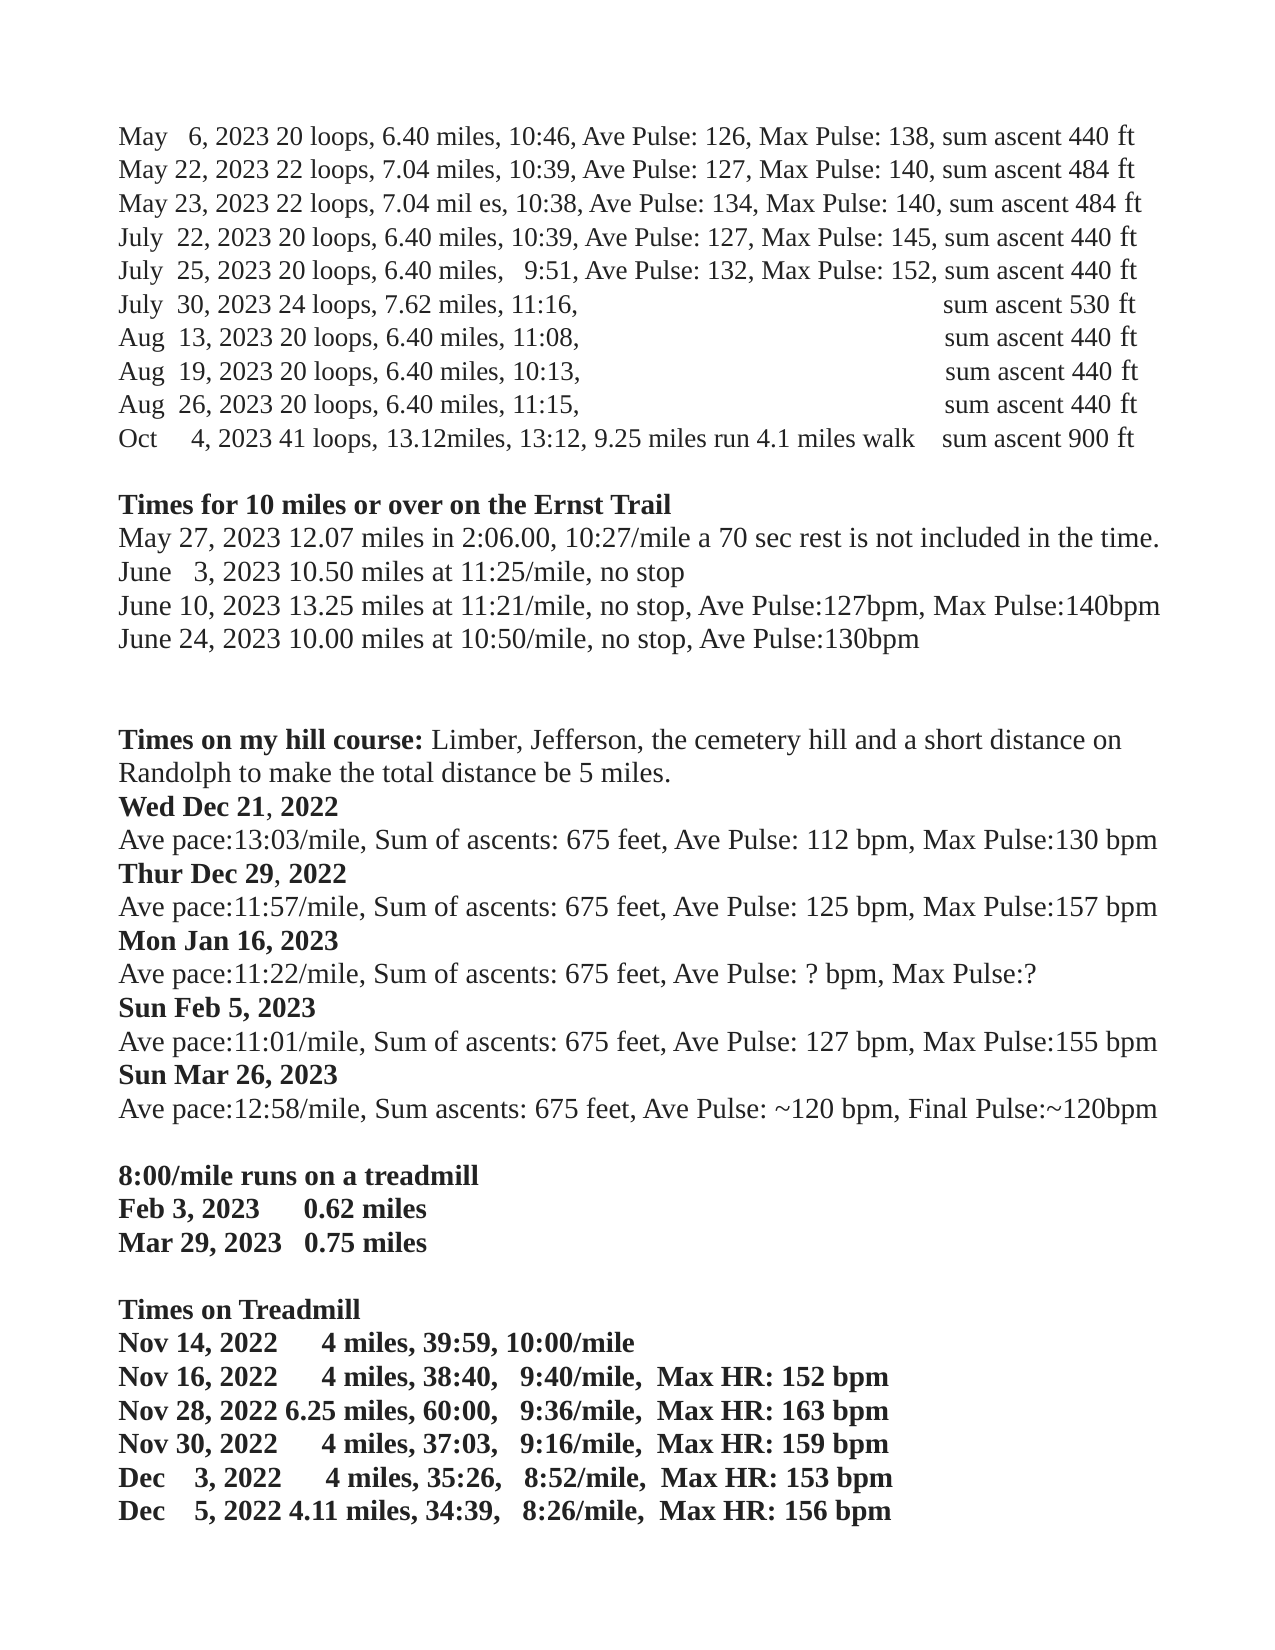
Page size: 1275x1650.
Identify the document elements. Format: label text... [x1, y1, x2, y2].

text July 30, 2023 24 loops, 7.62 miles, 11:16, sum ascent 530 ft [118, 286, 1161, 319]
text Nov 28, 2022 6.25 miles, 60:00, 9:36/mile, Max HR: 163 bpm [118, 1393, 1161, 1426]
text Ave pace:11:22/mile, Sum of ascents: 675 feet, Ave Pulse: ? bpm, Max Pulse:? [118, 957, 1161, 990]
text Wed Dec 21, 2022 [118, 789, 1161, 822]
text Times for 10 miles or over on the Ernst Trail [118, 487, 1161, 521]
text Times on my hill course: Limber, Jefferson, the cemetery hill and a short distance on Randolph to make the total distance be 5 miles. [118, 722, 1161, 789]
text Dec 5, 2022 4.11 miles, 34:39, 8:26/mile, Max HR: 156 bpm [118, 1493, 1161, 1527]
text Ave pace:13:03/mile, Sum of ascents: 675 feet, Ave Pulse: 112 bpm, Max Pulse:130 bpm [118, 822, 1161, 856]
text July 25, 2023 20 loops, 6.40 miles, 9:51, Ave Pulse: 132, Max Pulse: 152, sum ascent 440 ft [118, 252, 1161, 286]
text Feb 3, 2023 0.62 miles [118, 1191, 1161, 1225]
text Ave pace:12:58/mile, Sum ascents: 675 feet, Ave Pulse: ~120 bpm, Final Pulse:~120bpm [118, 1091, 1161, 1124]
text Sun Mar 26, 2023 [118, 1057, 1161, 1091]
text Nov 16, 2022 4 miles, 38:40, 9:40/mile, Max HR: 152 bpm [118, 1359, 1161, 1393]
text Aug 13, 2023 20 loops, 6.40 miles, 11:08, sum ascent 440 ft [118, 319, 1161, 353]
text June 24, 2023 10.00 miles at 10:50/mile, no stop, Ave Pulse:130bpm [118, 621, 1161, 655]
text May 23, 2023 22 loops, 7.04 mil es, 10:38, Ave Pulse: 134, Max Pulse: 140, sum ascent 484 ft [118, 185, 1161, 219]
text Nov 30, 2022 4 miles, 37:03, 9:16/mile, Max HR: 159 bpm [118, 1426, 1161, 1460]
text Times on Treadmill [118, 1292, 1161, 1326]
text 8:00/mile runs on a treadmill [118, 1158, 1161, 1191]
text Aug 26, 2023 20 loops, 6.40 miles, 11:15, sum ascent 440 ft [118, 386, 1161, 420]
text Mar 29, 2023 0.75 miles [118, 1225, 1161, 1258]
text May 27, 2023 12.07 miles in 2:06.00, 10:27/mile a 70 sec rest is not included in the time. [118, 521, 1161, 554]
text July 22, 2023 20 loops, 6.40 miles, 10:39, Ave Pulse: 127, Max Pulse: 145, sum ascent 440 ft [118, 219, 1161, 252]
text Dec 3, 2022 4 miles, 35:26, 8:52/mile, Max HR: 153 bpm [118, 1460, 1161, 1493]
text Oct 4, 2023 41 loops, 13.12miles, 13:12, 9.25 miles run 4.1 miles walk sum ascent 900 ft [118, 420, 1161, 453]
text Ave pace:11:01/mile, Sum of ascents: 675 feet, Ave Pulse: 127 bpm, Max Pulse:155 bpm [118, 1024, 1161, 1057]
text Mon Jan 16, 2023 [118, 923, 1161, 957]
text June 10, 2023 13.25 miles at 11:21/mile, no stop, Ave Pulse:127bpm, Max Pulse:140bpm [118, 588, 1161, 621]
text Ave pace:11:57/mile, Sum of ascents: 675 feet, Ave Pulse: 125 bpm, Max Pulse:157 bpm [118, 889, 1161, 923]
text June 3, 2023 10.50 miles at 11:25/mile, no stop [118, 554, 1161, 588]
text May 6, 2023 20 loops, 6.40 miles, 10:46, Ave Pulse: 126, Max Pulse: 138, sum ascent 440 ft [118, 118, 1161, 152]
text Sun Feb 5, 2023 [118, 990, 1161, 1024]
text May 22, 2023 22 loops, 7.04 miles, 10:39, Ave Pulse: 127, Max Pulse: 140, sum ascent 484 ft [118, 152, 1161, 185]
text Thur Dec 29, 2022 [118, 856, 1161, 889]
text Aug 19, 2023 20 loops, 6.40 miles, 10:13, sum ascent 440 ft [118, 353, 1161, 386]
text Nov 14, 2022 4 miles, 39:59, 10:00/mile [118, 1326, 1161, 1359]
